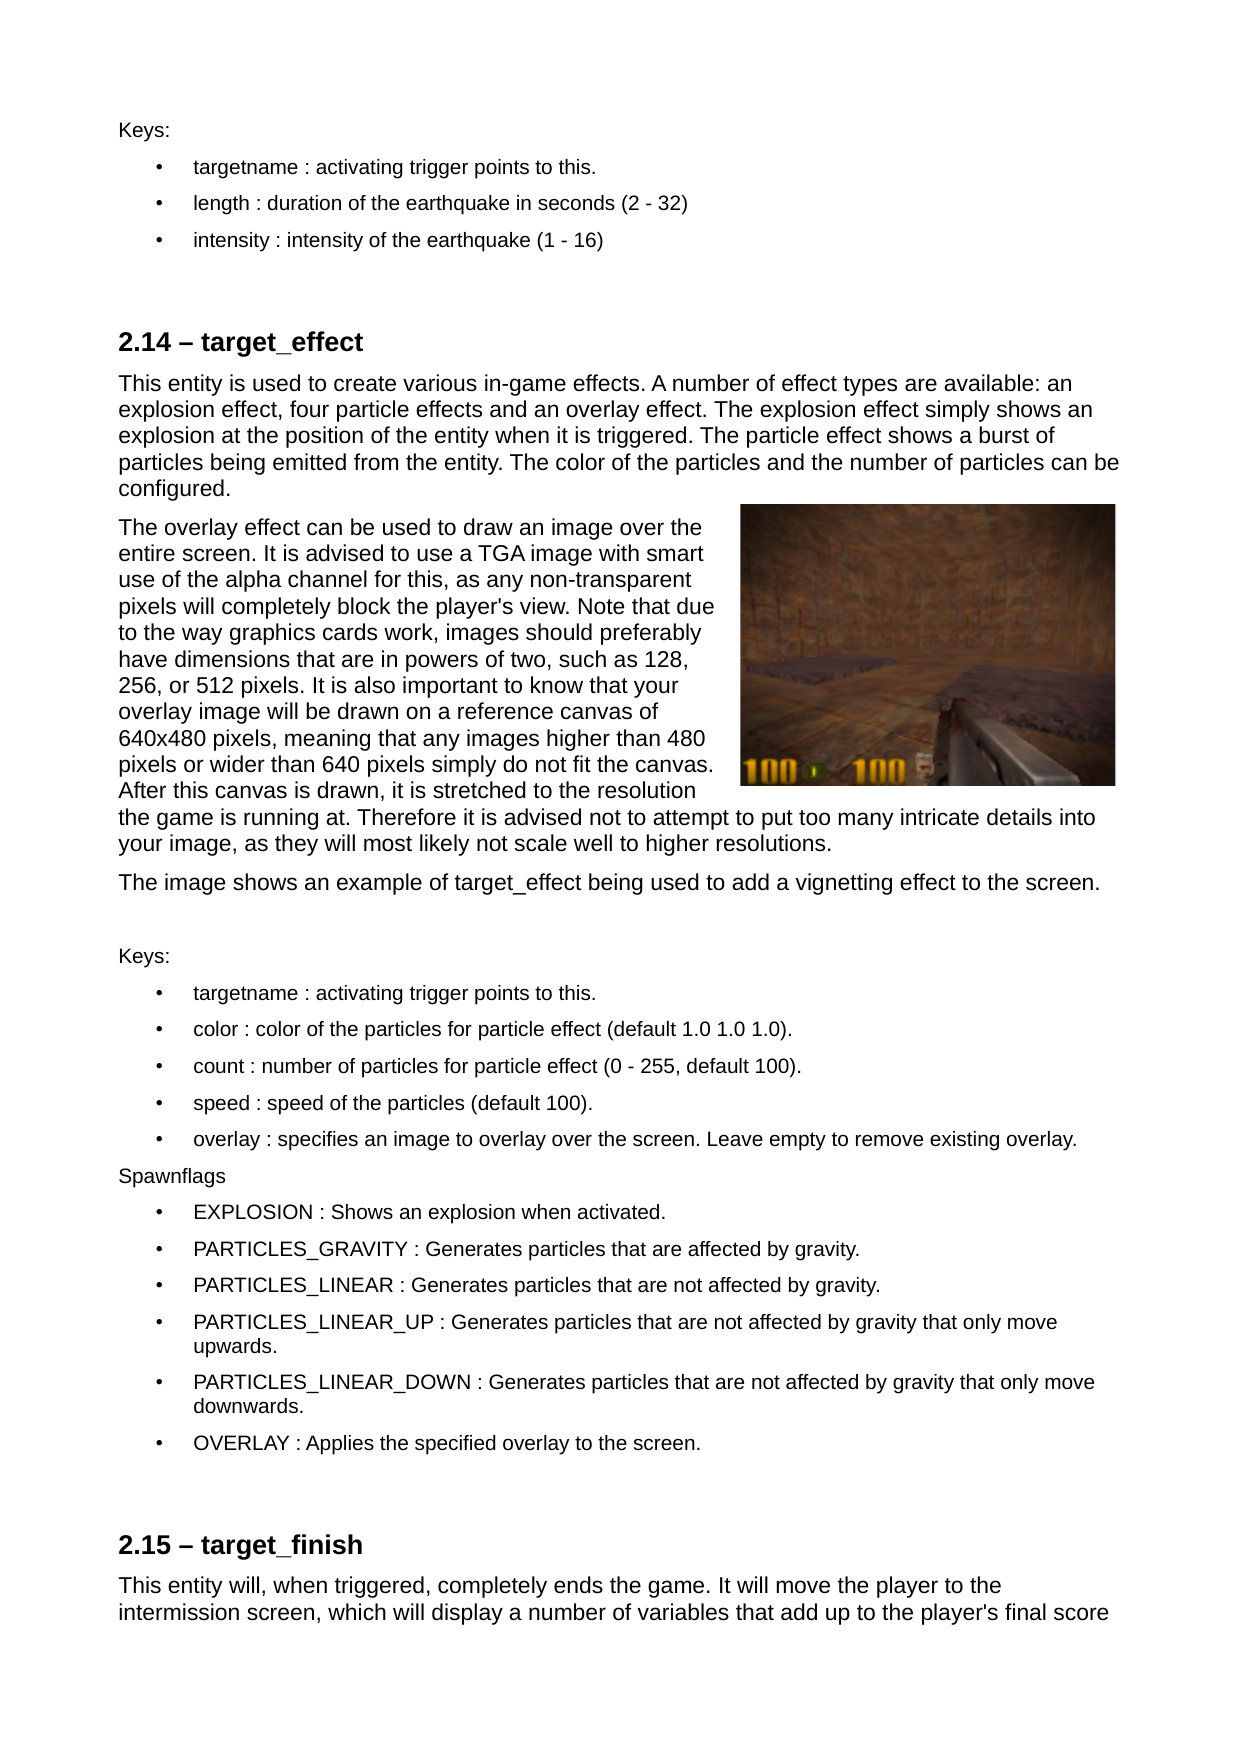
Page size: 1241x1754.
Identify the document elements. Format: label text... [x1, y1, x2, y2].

subtitle 2.15 – target_finish [118, 1529, 1122, 1560]
list PARTICLES_GRAVITY : Generates particles that are affected by gravity. [156, 1236, 1122, 1261]
list targetname : activating trigger points to this. [156, 981, 1122, 1005]
list color : color of the particles for particle effect (default 1.0 1.0 1.0). [156, 1017, 1122, 1041]
text This entity is used to create various in-game effects. A number of effect types are available: an explosion effect, four particle effects and an overlay effect. The explosion effect simply shows an explosion at the position of the entity when it is triggered. The particle effect shows a burst of particles being emitted from the entity. The color of the particles and the number of particles can be configured. [118, 369, 1122, 501]
list intensity : intensity of the earthquake (1 - 16) [156, 228, 1122, 252]
text Keys: [118, 118, 1122, 142]
list targetname : activating trigger points to this. [156, 154, 1122, 179]
text This entity will, when triggered, completely ends the game. It will move the player to the intermission screen, which will display a number of variables that add up to the player's final score [118, 1572, 1122, 1625]
list OVERLAY : Applies the specified overlay to the screen. [156, 1431, 1122, 1455]
picture [740, 504, 1116, 786]
list count : number of particles for particle effect (0 - 255, default 100). [156, 1054, 1122, 1078]
list PARTICLES_LINEAR : Generates particles that are not affected by gravity. [156, 1273, 1122, 1297]
list overlay : specifies an image to overlay over the screen. Leave empty to remove existing overlay. [156, 1127, 1122, 1151]
list length : duration of the earthquake in seconds (2 - 32) [156, 191, 1122, 215]
list EXPLOSION : Shows an explosion when activated. [156, 1200, 1122, 1224]
list PARTICLES_LINEAR_DOWN : Generates particles that are not affected by gravity that only move downwards. [156, 1370, 1122, 1418]
subtitle 2.14 – target_effect [118, 326, 1122, 357]
text Keys: [118, 944, 1122, 968]
text Spawnflags [118, 1163, 1122, 1187]
list speed : speed of the particles (default 100). [156, 1090, 1122, 1114]
text The overlay effect can be used to draw an image over the entire screen. It is advised to use a TGA image with smart use of the alpha channel for this, as any non-transparent pixels will completely block the player's view. Note that due to the way graphics cards work, images should preferably have dimensions that are in powers of two, such as 128, 256, or 512 pixels. It is also important to know that your overlay image will be drawn on a reference canvas of 640x480 pixels, meaning that any images higher than 480 pixels or wider than 640 pixels simply do not fit the canvas. After this canvas is drawn, it is stretched to the resolution the game is running at. Therefore it is advised not to attempt to put too many intricate details into your image, as they will most likely not scale well to higher resolutions. [118, 514, 1122, 856]
text The image shows an example of target_effect being used to add a vignetting effect to the screen. [118, 869, 1122, 895]
list PARTICLES_LINEAR_UP : Generates particles that are not affected by gravity that only move upwards. [156, 1309, 1122, 1358]
